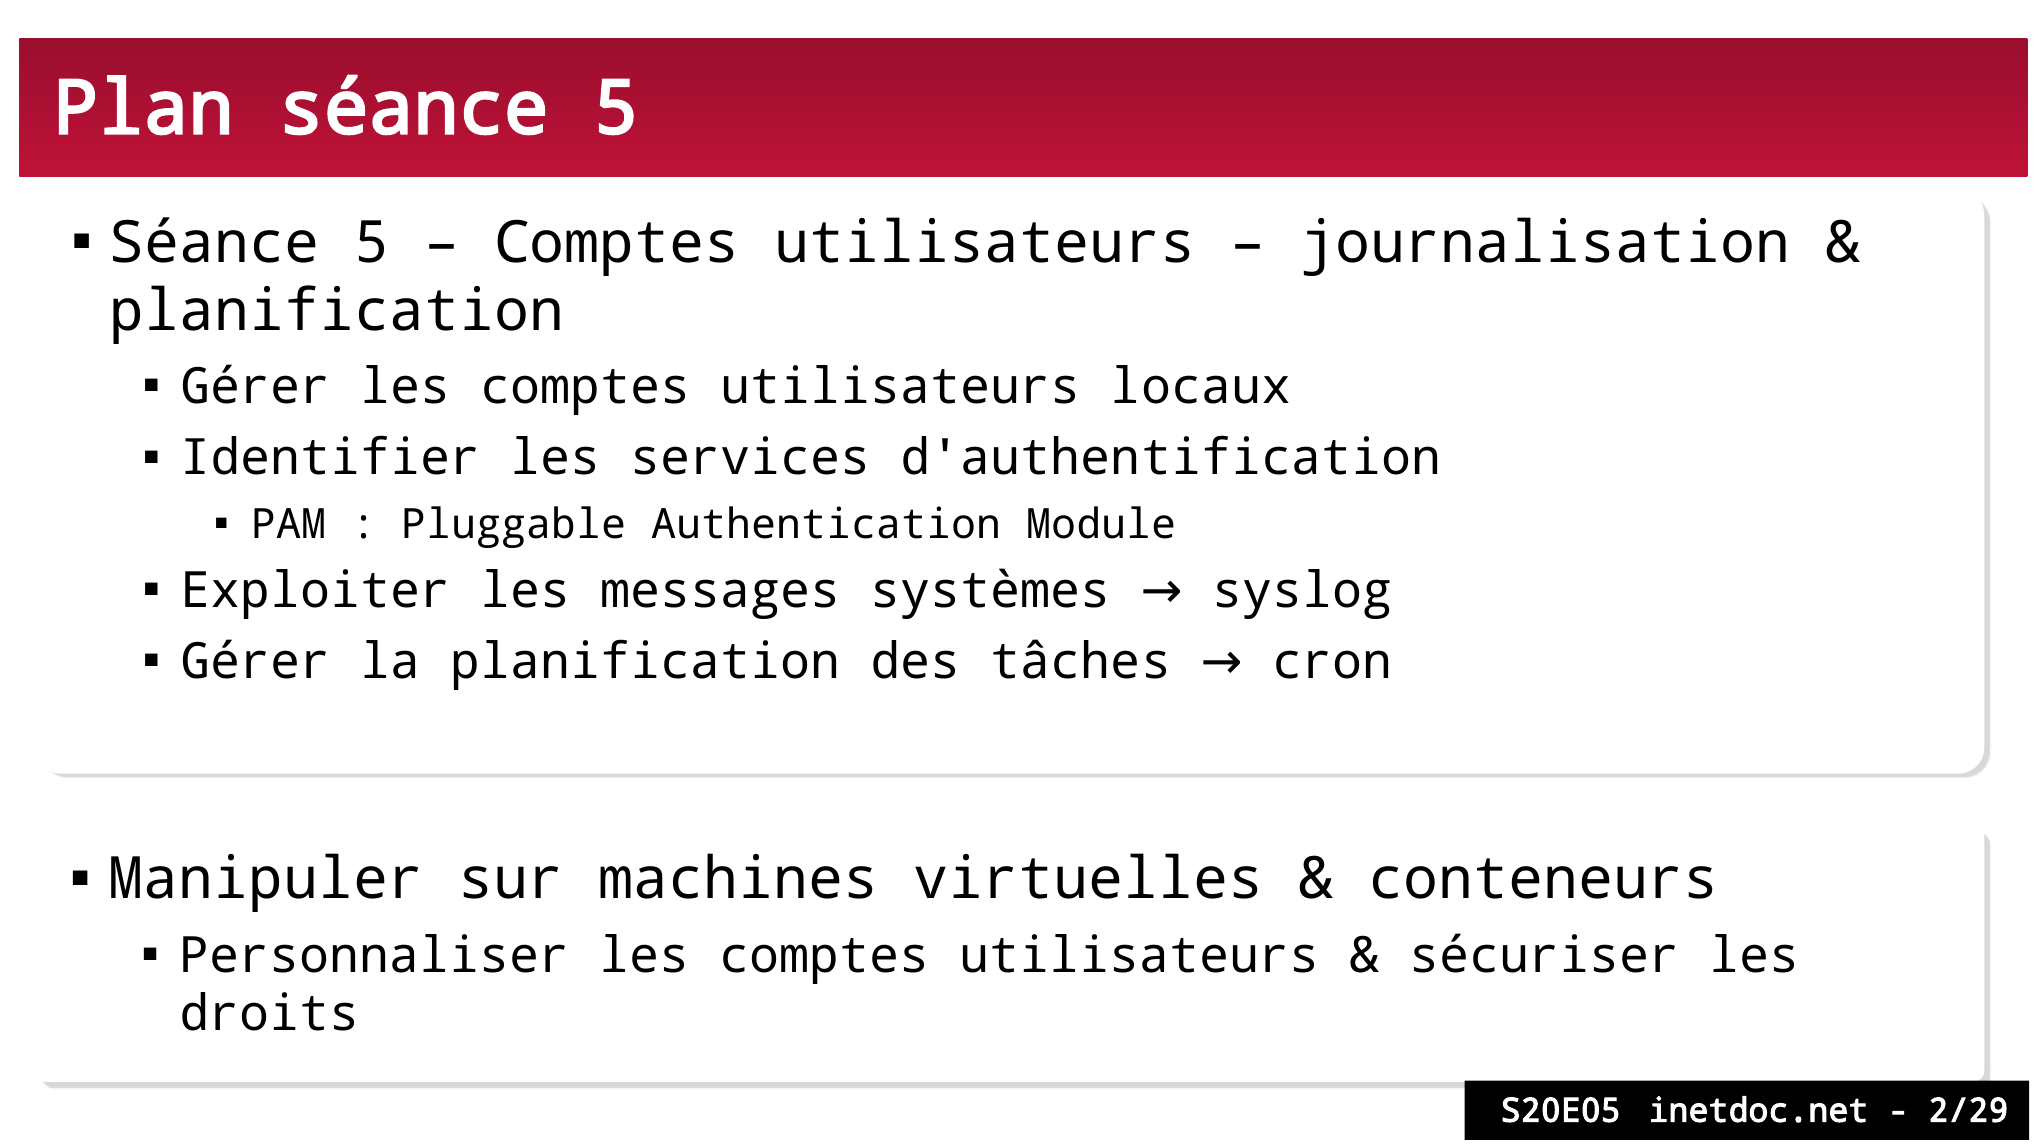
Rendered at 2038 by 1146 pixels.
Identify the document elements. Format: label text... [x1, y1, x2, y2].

text_box Manipuler sur machines virtuelles & conteneurs Personnaliser les comptes utilisateurs & sécuriser les droits [35, 826, 1985, 1082]
text_box S20E05 inetdoc.net - <numéro>/29 [1464, 1080, 2030, 1140]
text_box Plan séance 5 [19, 38, 2028, 177]
text_box Séance 5 – Comptes utilisateurs – journalisation & planification Gérer les comptes utilisateurs locaux Identifier les services d'authentification PAM : Pluggable Authentication Module Exploiter les messages systèmes → syslog Gérer la planification des tâches → cron [35, 188, 1985, 774]
